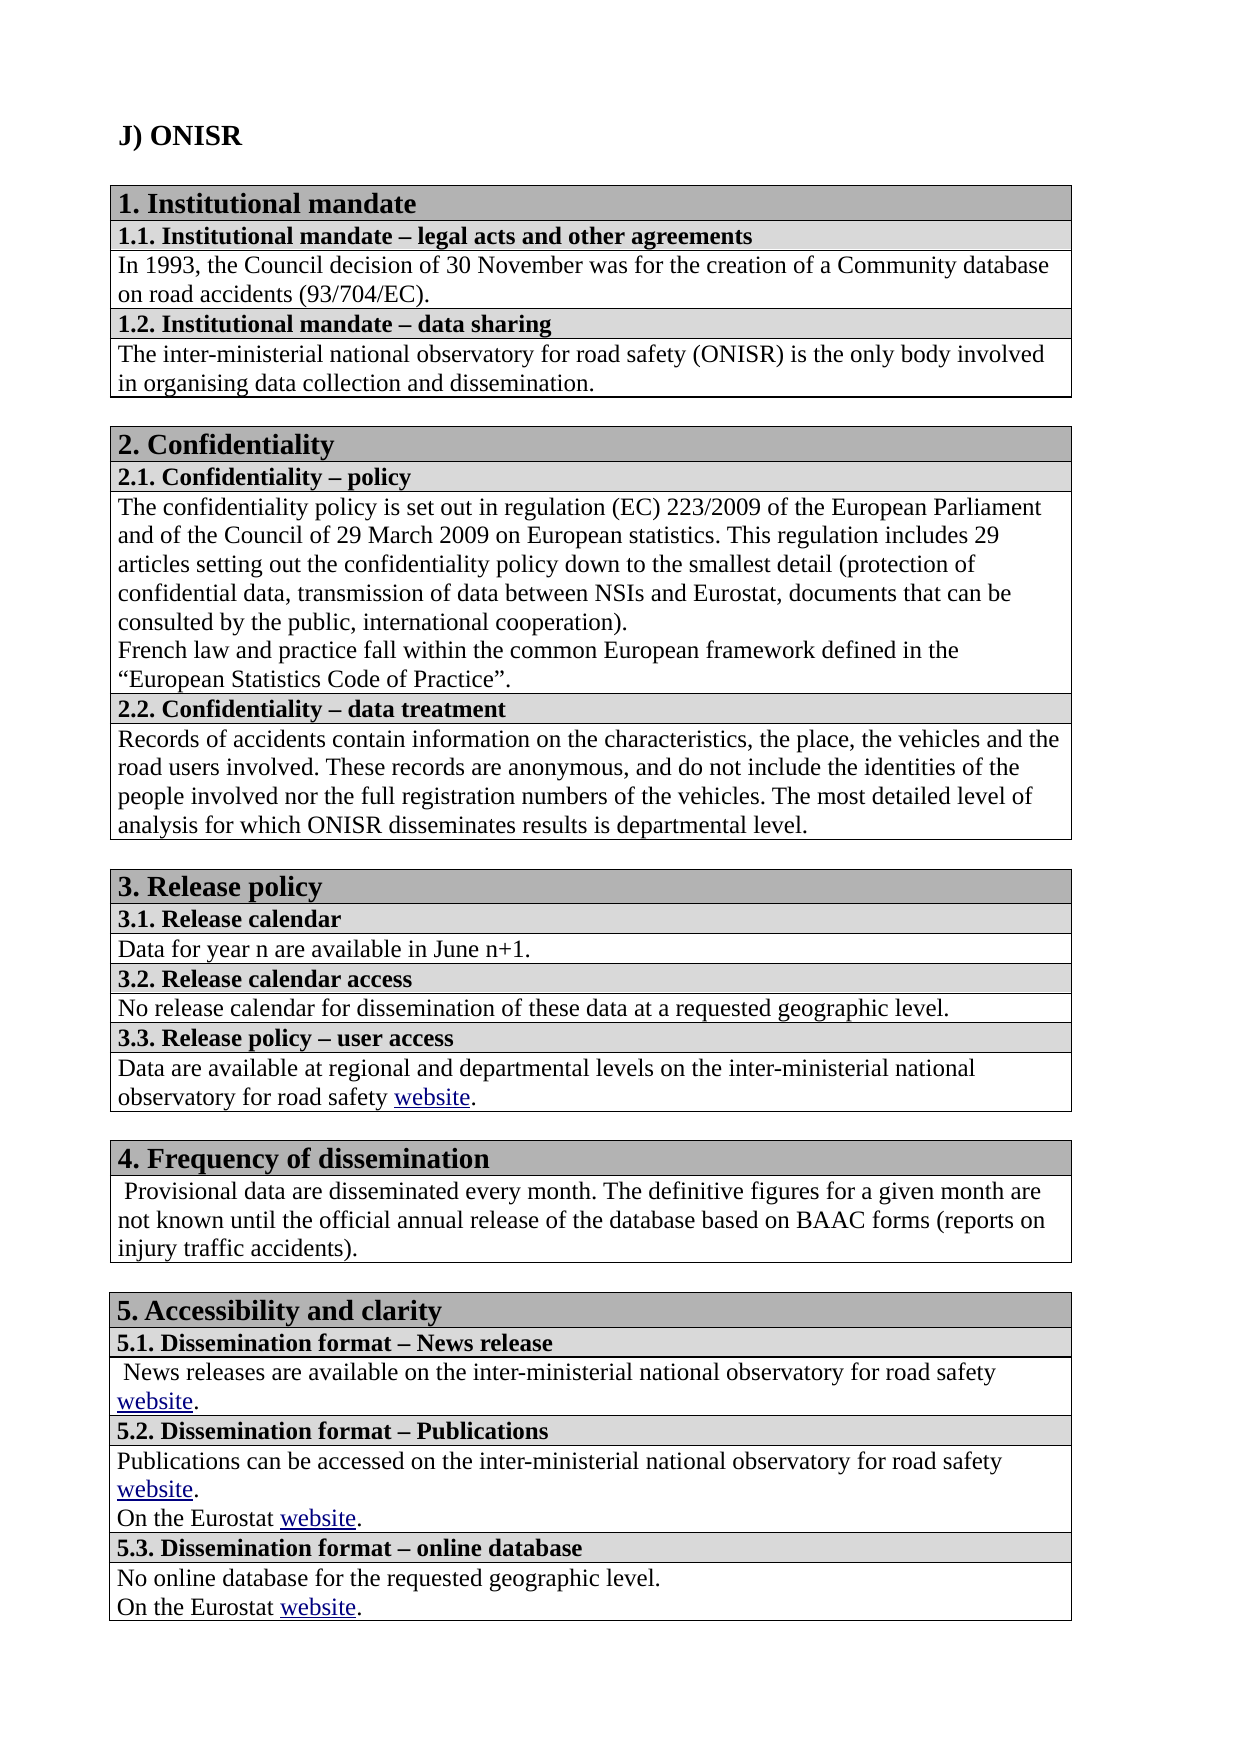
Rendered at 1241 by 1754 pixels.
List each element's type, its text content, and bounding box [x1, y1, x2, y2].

table_header 1. Institutional mandate [111, 186, 1071, 220]
table_cell The confidentiality policy is set out in regulation (EC) 223/2009 of the European Parliament and of the Council of 29 March 2009 on European statistics. This regulation includes 29 articles setting out the confidentiality policy down to the smallest detail (protection of confidential data, transmission of data between NSIs and Eurostat, documents that can be consulted by the public, international cooperation). French law and practice fall within the common European framework defined in the “European Statistics Code of Practice”. [111, 492, 1071, 693]
table_cell 1.1. Institutional mandate – legal acts and other agreements [111, 221, 1071, 249]
table_cell 5.3. Dissemination format – online database [110, 1533, 1071, 1562]
table_header 5. Accessibility and clarity [110, 1293, 1071, 1327]
table_header 4. Frequency of dissemination [111, 1141, 1071, 1175]
table_cell 3.3. Release policy – user access [111, 1023, 1071, 1052]
table_cell Data for year n are available in June n+1. [111, 934, 1071, 963]
table_header 2. Confidentiality [111, 427, 1071, 461]
table_cell 2.2. Confidentiality – data treatment [111, 694, 1071, 723]
table_cell 2.1. Confidentiality – policy [111, 462, 1071, 491]
table_cell 5.1. Dissemination format – News release [110, 1328, 1071, 1356]
text J) ONISR [118, 118, 1122, 152]
table_cell No online database for the requested geographic level. On the Eurostat website. [110, 1563, 1071, 1620]
table_cell No release calendar for dissemination of these data at a requested geographic level. [111, 994, 1071, 1022]
table_cell 5.2. Dissemination format – Publications [110, 1416, 1071, 1445]
table_cell 3.1. Release calendar [111, 904, 1071, 933]
table_cell News releases are available on the inter-ministerial national observatory for road safety website. [110, 1358, 1071, 1415]
table_cell 1.2. Institutional mandate – data sharing [111, 309, 1071, 338]
table_cell 3.2. Release calendar access [111, 964, 1071, 992]
table_cell The inter-ministerial national observatory for road safety (ONISR) is the only body involved in organising data collection and dissemination. [111, 339, 1071, 396]
table_cell Data are available at regional and departmental levels on the inter-ministerial national observatory for road safety website. [111, 1053, 1071, 1111]
table_cell In 1993, the Council decision of 30 November was for the creation of a Community database on road accidents (93/704/EC). [111, 251, 1071, 308]
table_cell Records of accidents contain information on the characteristics, the place, the vehicles and the road users involved. These records are anonymous, and do not include the identities of the people involved nor the full registration numbers of the vehicles. The most detailed level of analysis for which ONISR disseminates results is departmental level. [111, 724, 1071, 839]
table_header 3. Release policy [111, 870, 1071, 903]
table_cell Provisional data are disseminated every month. The definitive figures for a given month are not known until the official annual release of the database based on BAAC forms (reports on injury traffic accidents). [111, 1176, 1071, 1262]
table_cell Publications can be accessed on the inter-ministerial national observatory for road safety website. On the Eurostat website. [110, 1446, 1071, 1532]
